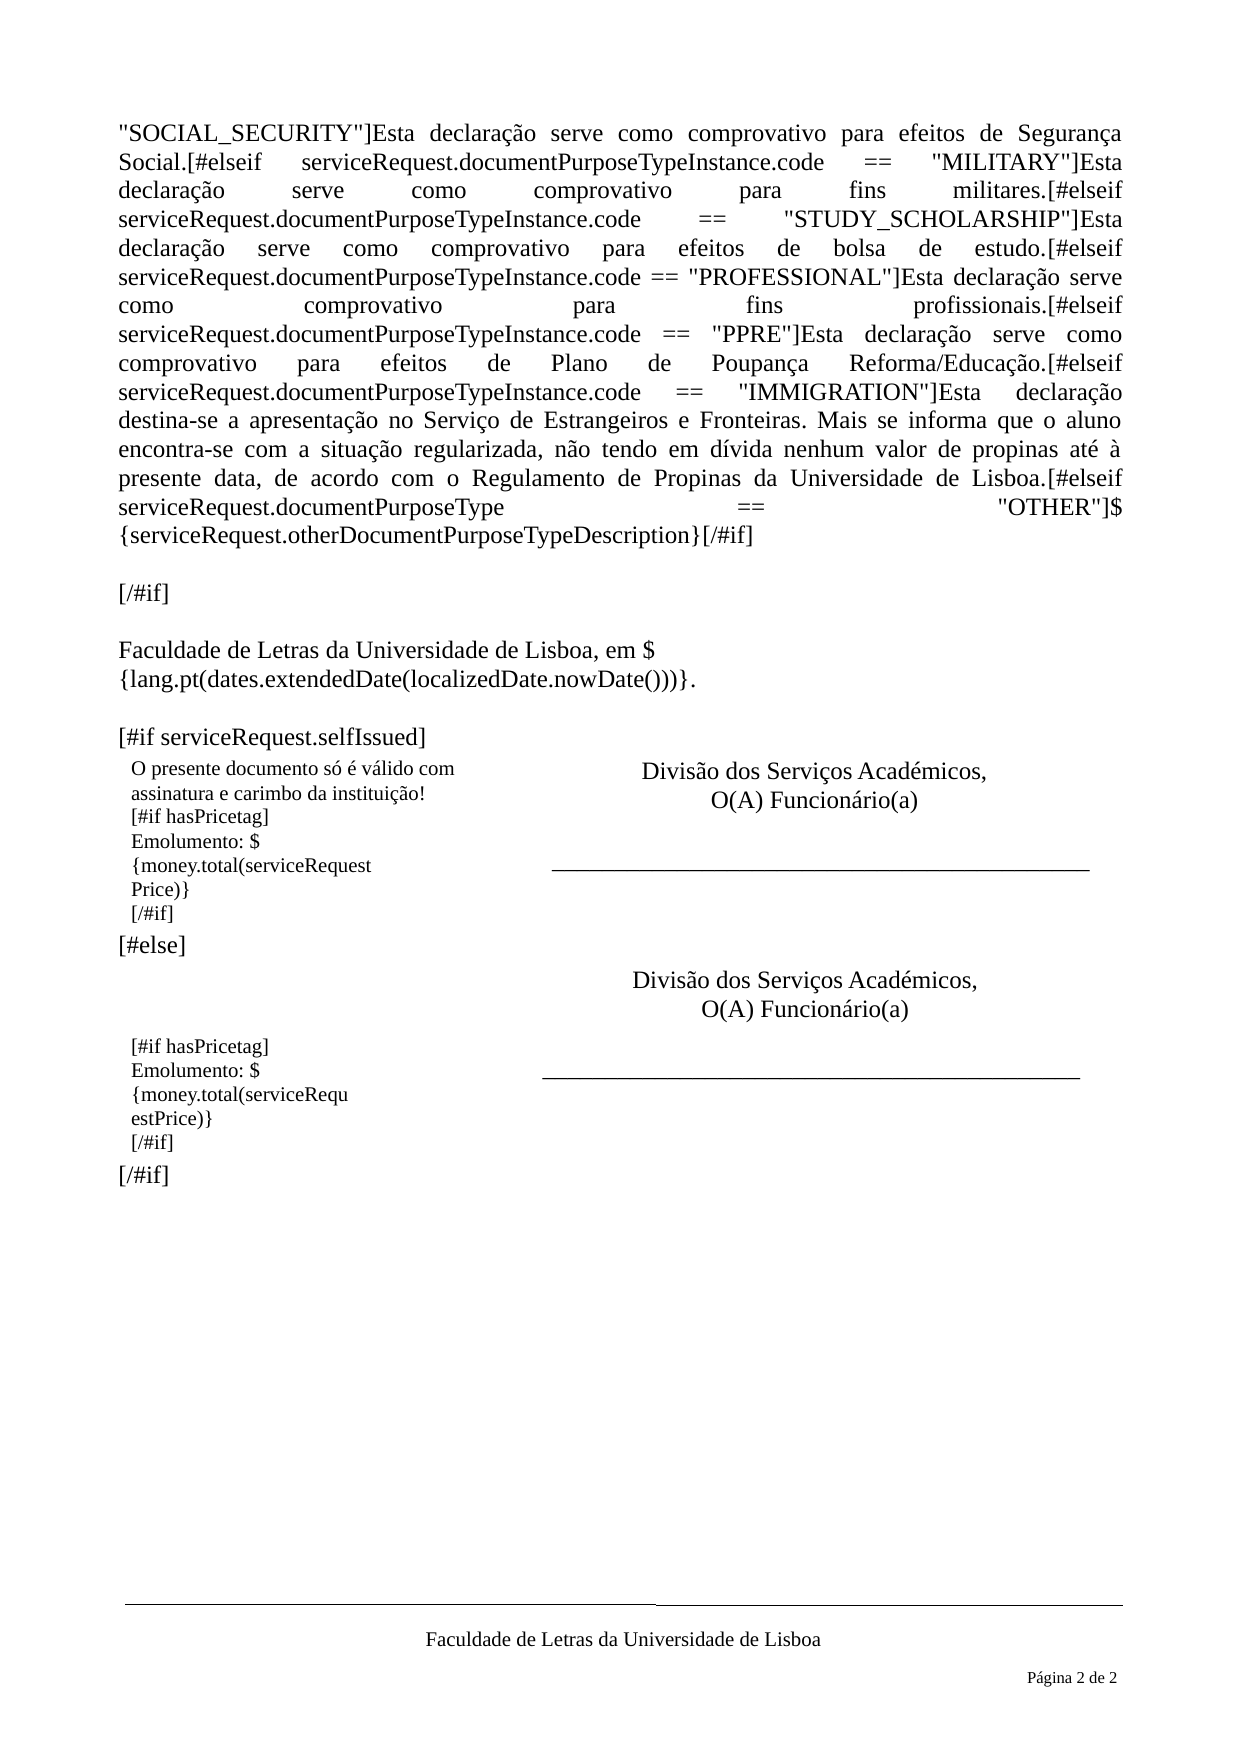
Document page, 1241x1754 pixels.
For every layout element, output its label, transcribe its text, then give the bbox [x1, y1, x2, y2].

table_header Divisão dos Serviços Académicos, O(A) Funcionário(a) [125, 959, 1110, 1028]
table_cell [500, 1088, 1110, 1160]
table_header O presente documento só é válido com assinatura e carimbo da instituição! [#if hasPricetag] Emolumento: ${money.total(serviceRequestPrice)} [/#if] [125, 751, 519, 931]
text [#if serviceRequest.selfIssued] [118, 722, 1122, 751]
table_cell ___________________________________________ [519, 820, 1110, 879]
text Faculdade de Letras da Universidade de Lisboa, em ${lang.pt(dates.extendedDate(localizedDate.nowDate()))}. [118, 636, 1122, 693]
table_cell ___________________________________________ [500, 1028, 1110, 1088]
table_header Divisão dos Serviços Académicos, O(A) Funcionário(a) [519, 751, 1110, 819]
text "SOCIAL_SECURITY"]Esta declaração serve como comprovativo para efeitos de Segurança Social.[#elseif serviceRequest.documentPurposeTypeInstance.code == "MILITARY"]Esta declaração serve como comprovativo para fins militares.[#elseif serviceRequest.documentPurposeTypeInstance.code == "STUDY_SCHOLARSHIP"]Esta declaração serve como comprovativo para efeitos de bolsa de estudo.[#elseif serviceRequest.documentPurposeTypeInstance.code == "PROFESSIONAL"]Esta declaração serve como comprovativo para fins profissionais.[#elseif serviceRequest.documentPurposeTypeInstance.code == "PPRE"]Esta declaração serve como comprovativo para efeitos de Plano de Poupança Reforma/Educação.[#elseif serviceRequest.documentPurposeTypeInstance.code == "IMMIGRATION"]Esta declaração destina-se a apresentação no Serviço de Estrangeiros e Fronteiras. Mais se informa que o aluno encontra-se com a situação regularizada, não tendo em dívida nenhum valor de propinas até à presente data, de acordo com o Regulamento de Propinas da Universidade de Lisboa.[#elseif serviceRequest.documentPurposeType == "OTHER"]${serviceRequest.otherDocumentPurposeTypeDescription}[/#if] [118, 118, 1122, 549]
text [/#if] [118, 578, 1122, 607]
table_cell [#if hasPricetag] Emolumento: ${money.total(serviceRequestPrice)} [/#if] [125, 1028, 500, 1160]
table_cell [519, 879, 1110, 931]
text [/#if] [118, 1160, 1122, 1189]
text [#else] [118, 931, 1122, 959]
